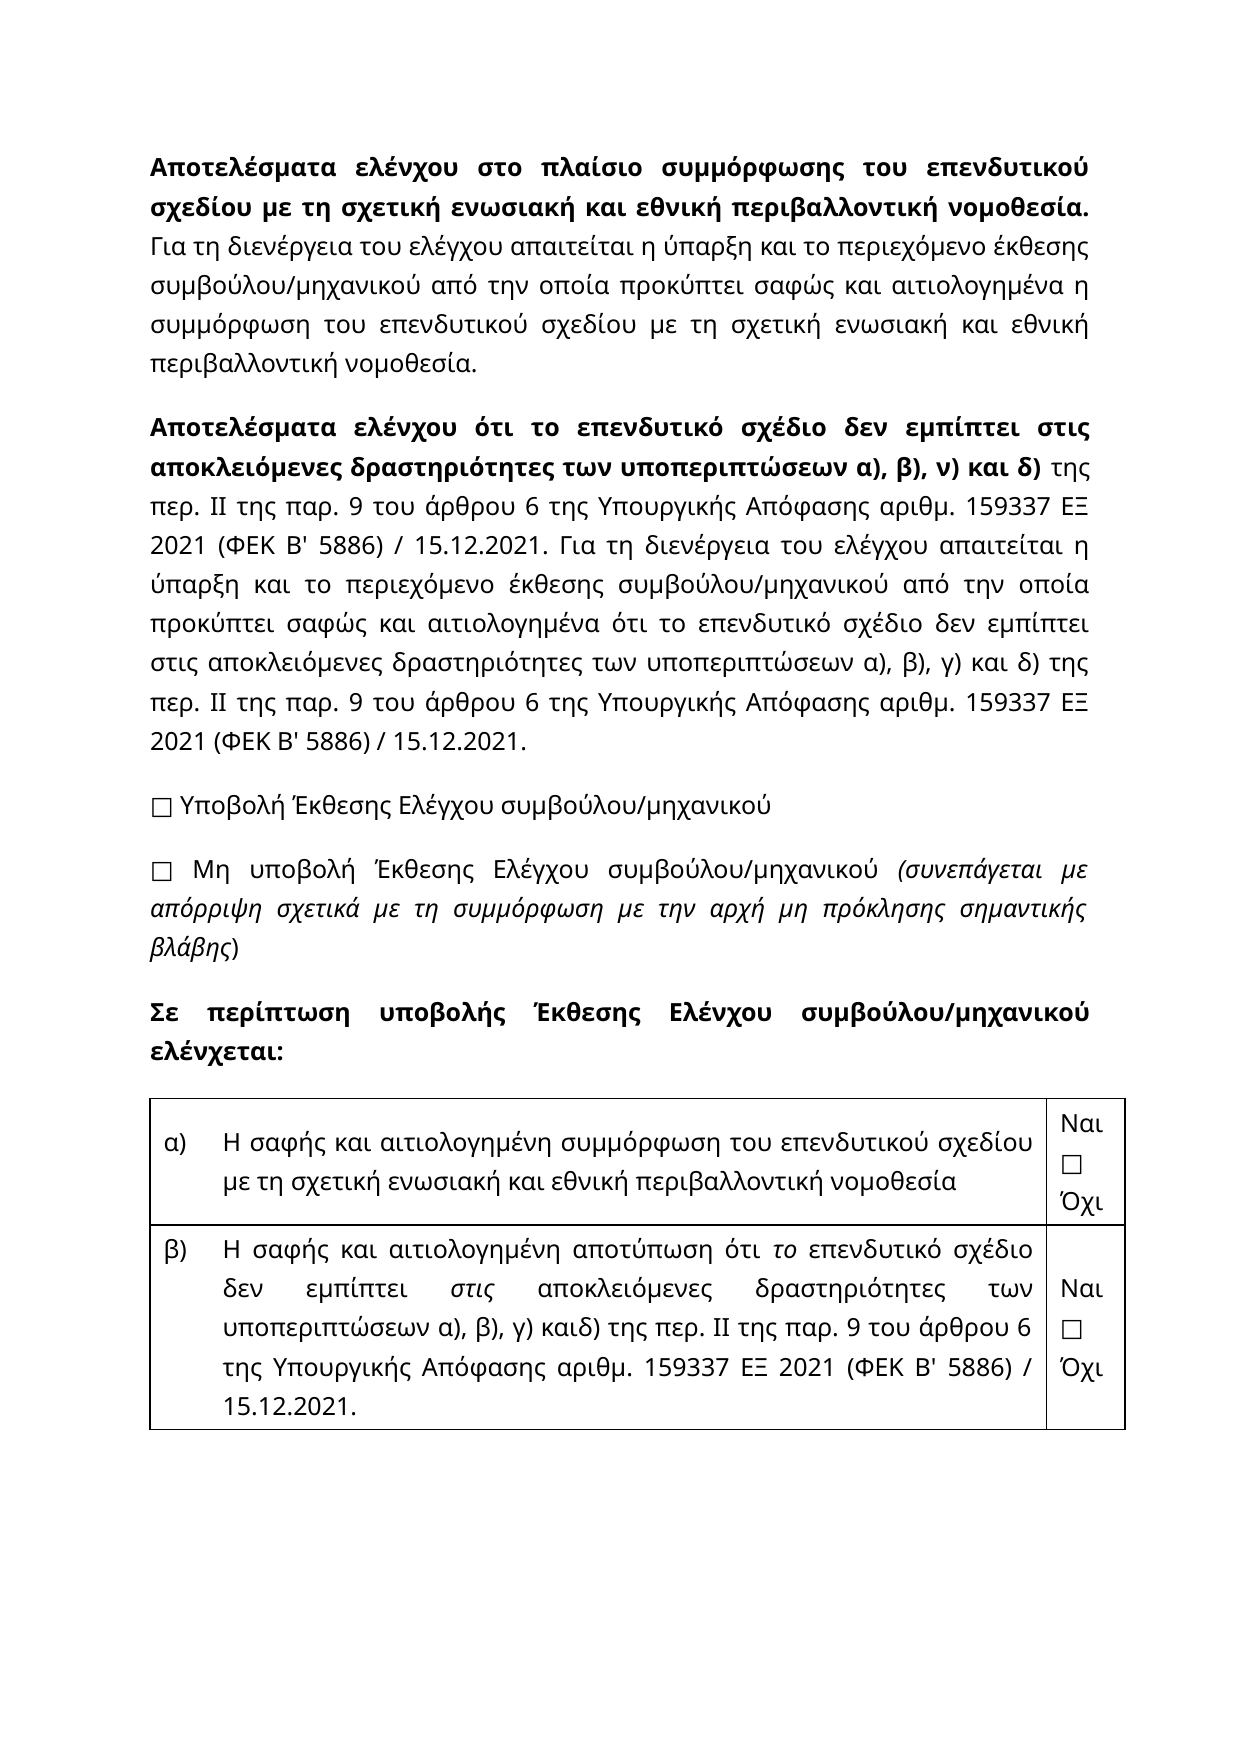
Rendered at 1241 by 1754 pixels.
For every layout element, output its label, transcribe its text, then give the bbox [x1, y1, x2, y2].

text □ Μη υποβολή Έκθεσης Ελέγχου συμβούλου/μηχανικού (συνεπάγεται με απόρριψη σχετικά με τη συμμόρφωση με την αρχή μη πρόκλησης σημαντικής βλάβης) [150, 852, 1090, 964]
table_header Ναι □ Όχι [1047, 1099, 1124, 1224]
text Σε περίπτωση υποβολής Έκθεσης Ελένχου συμβούλου/μηχανικού ελένχεται: [150, 994, 1090, 1067]
text Αποτελέσματα ελένχου ότι το επενδυτικό σχέδιο δεν εμπίπτει στις αποκλειόμενες δραστηριότητες των υποπεριπτώσεων α), β), ν) και δ) της περ. II της παρ. 9 του άρθρου 6 της Υπουργικής Απόφασης αριθμ. 159337 ΕΞ 2021 (ΦΕΚ Β' 5886) / 15.12.2021. Για τη διενέργεια του ελέγχου απαιτείται η ύπαρξη και το περιεχόμενο έκθεσης συμβούλου/μηχανικού από την οποία προκύπτει σαφώς και αιτιολογημένα ότι το επενδυτικό σχέδιο δεν εμπίπτει στις αποκλειόμενες δραστηριότητες των υποπεριπτώσεων α), β), γ) και δ) της περ. II της παρ. 9 του άρθρου 6 της Υπουργικής Απόφασης αριθμ. 159337 ΕΞ 2021 (ΦΕΚ Β' 5886) / 15.12.2021. [150, 410, 1090, 757]
text Αποτελέσματα ελένχου στο πλαίσιο συμμόρφωσης του επενδυτικού σχεδίου με τη σχετική ενωσιακή και εθνική περιβαλλοντική νομοθεσία. Για τη διενέργεια του ελέγχου απαιτείται η ύπαρξη και το περιεχόμενο έκθεσης συμβούλου/μηχανικού από την οποία προκύπτει σαφώς και αιτιολογημένα η συμμόρφωση του επενδυτικού σχεδίου με τη σχετική ενωσιακή και εθνική περιβαλλοντική νομοθεσία. [150, 150, 1090, 380]
table_cell Ναι □ Όχι [1047, 1226, 1124, 1429]
table_cell β) Η σαφής και αιτιολογημένη αποτύπωση ότι το επενδυτικό σχέδιο δεν εμπίπτει στις αποκλειόμενες δραστηριότητες των υποπεριπτώσεων α), β), γ) καιδ) της περ. II της παρ. 9 του άρθρου 6 της Υπουργικής Απόφασης αριθμ. 159337 ΕΞ 2021 (ΦΕΚ Β' 5886) / 15.12.2021. [151, 1226, 1046, 1429]
text □ Υποβολή Έκθεσης Ελέγχου συμβούλου/μηχανικού [150, 787, 1090, 822]
table_header α) Η σαφής και αιτιολογημένη συμμόρφωση του επενδυτικού σχεδίου με τη σχετική ενωσιακή και εθνική περιβαλλοντική νομοθεσία [151, 1099, 1046, 1224]
